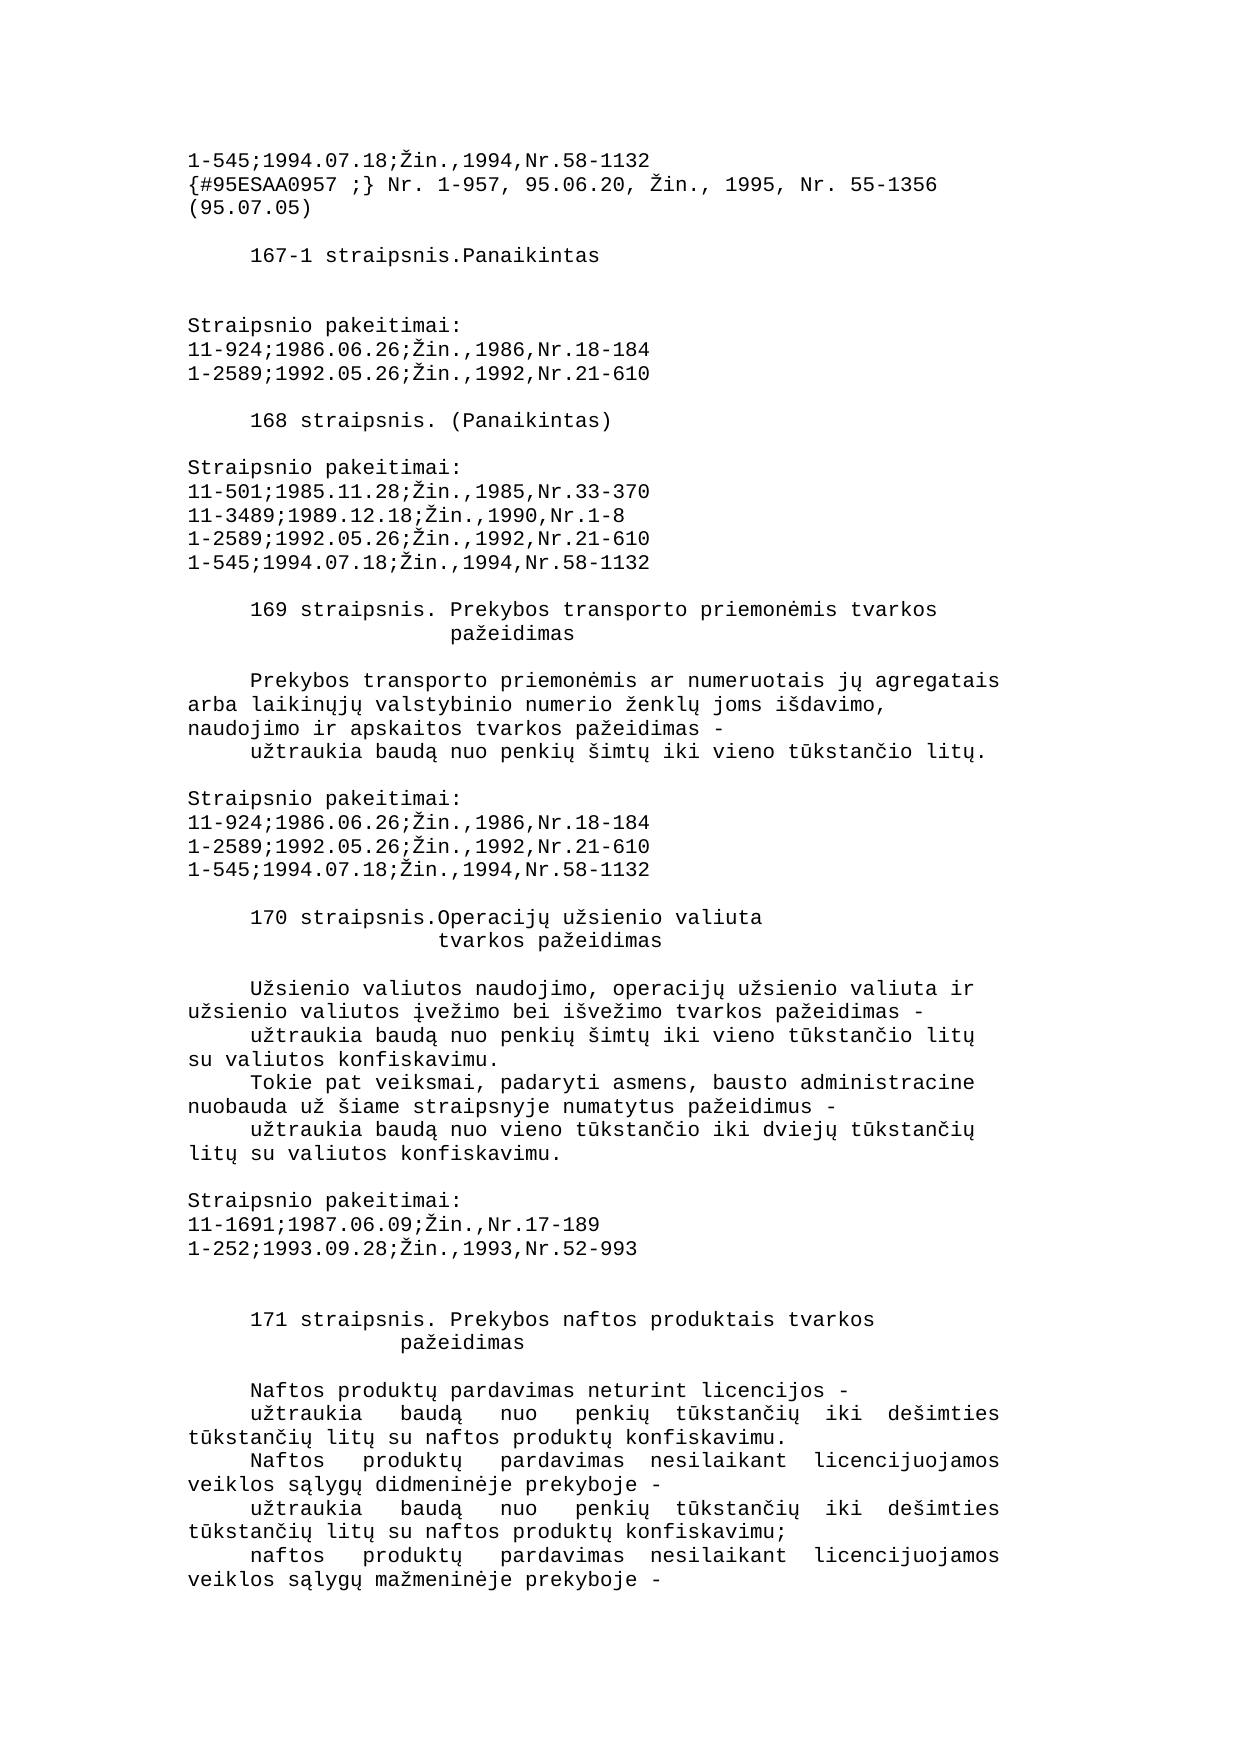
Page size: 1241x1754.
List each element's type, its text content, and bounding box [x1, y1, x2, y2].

text veiklos sąlygų didmeninėje prekyboje - [187, 1474, 1053, 1498]
text užtraukia baudą nuo vieno tūkstančio iki dviejų tūkstančių [187, 1119, 1053, 1143]
text veiklos sąlygų mažmeninėje prekyboje - [187, 1569, 1053, 1592]
text naudojimo ir apskaitos tvarkos pažeidimas - [187, 717, 1053, 741]
text 11-1691;1987.06.09;Žin.,Nr.17-189 [187, 1214, 1053, 1238]
text Užsienio valiutos naudojimo, operacijų užsienio valiuta ir [187, 978, 1053, 1001]
text 11-924;1986.06.26;Žin.,1986,Nr.18-184 [187, 812, 1053, 836]
text tvarkos pažeidimas [187, 930, 1053, 954]
text 1-2589;1992.05.26;Žin.,1992,Nr.21-610 [187, 836, 1053, 859]
text arba laikinųjų valstybinio numerio ženklų joms išdavimo, [187, 694, 1053, 717]
text užtraukia baudą nuo penkių šimtų iki vieno tūkstančio litų. [187, 741, 1053, 765]
text 11-924;1986.06.26;Žin.,1986,Nr.18-184 [187, 339, 1053, 363]
text Straipsnio pakeitimai: [187, 316, 1053, 339]
text 1-545;1994.07.18;Žin.,1994,Nr.58-1132 [187, 552, 1053, 576]
text nuobauda už šiame straipsnyje numatytus pažeidimus - [187, 1096, 1053, 1119]
text 167-1 straipsnis.Panaikintas [187, 244, 1053, 268]
text 11-3489;1989.12.18;Žin.,1990,Nr.1-8 [187, 505, 1053, 528]
text 171 straipsnis. Prekybos naftos produktais tvarkos [187, 1309, 1053, 1332]
text 169 straipsnis. Prekybos transporto priemonėmis tvarkos [187, 599, 1053, 623]
text 1-2589;1992.05.26;Žin.,1992,Nr.21-610 [187, 363, 1053, 386]
text Straipsnio pakeitimai: [187, 457, 1053, 481]
text užsienio valiutos įvežimo bei išvežimo tvarkos pažeidimas - [187, 1001, 1053, 1025]
text Straipsnio pakeitimai: [187, 788, 1053, 812]
text užtraukia baudą nuo penkių tūkstančių iki dešimties [187, 1498, 1053, 1521]
text Prekybos transporto priemonėmis ar numeruotais jų agregatais [187, 670, 1053, 694]
text 1-545;1994.07.18;Žin.,1994,Nr.58-1132 [187, 859, 1053, 883]
text 170 straipsnis.Operacijų užsienio valiuta [187, 907, 1053, 930]
text Tokie pat veiksmai, padaryti asmens, bausto administracine [187, 1072, 1053, 1096]
text Straipsnio pakeitimai: [187, 1190, 1053, 1214]
text Naftos produktų pardavimas nesilaikant licencijuojamos [187, 1451, 1053, 1474]
text pažeidimas [187, 623, 1053, 647]
text užtraukia baudą nuo penkių tūkstančių iki dešimties [187, 1403, 1053, 1427]
text tūkstančių litų su naftos produktų konfiskavimu; [187, 1521, 1053, 1545]
text 1-545;1994.07.18;Žin.,1994,Nr.58-1132 [187, 150, 1053, 174]
text tūkstančių litų su naftos produktų konfiskavimu. [187, 1427, 1053, 1451]
text {#95ESAA0957 ;} Nr. 1-957, 95.06.20, Žin., 1995, Nr. 55-1356 (95.07.05) [187, 174, 1053, 221]
text 168 straipsnis. (Panaikintas) [187, 410, 1053, 434]
text litų su valiutos konfiskavimu. [187, 1143, 1053, 1167]
text 11-501;1985.11.28;Žin.,1985,Nr.33-370 [187, 481, 1053, 505]
text užtraukia baudą nuo penkių šimtų iki vieno tūkstančio litų [187, 1025, 1053, 1048]
text pažeidimas [187, 1332, 1053, 1356]
text su valiutos konfiskavimu. [187, 1048, 1053, 1072]
text naftos produktų pardavimas nesilaikant licencijuojamos [187, 1545, 1053, 1569]
text Naftos produktų pardavimas neturint licencijos - [187, 1379, 1053, 1403]
text 1-2589;1992.05.26;Žin.,1992,Nr.21-610 [187, 528, 1053, 552]
text 1-252;1993.09.28;Žin.,1993,Nr.52-993 [187, 1238, 1053, 1261]
